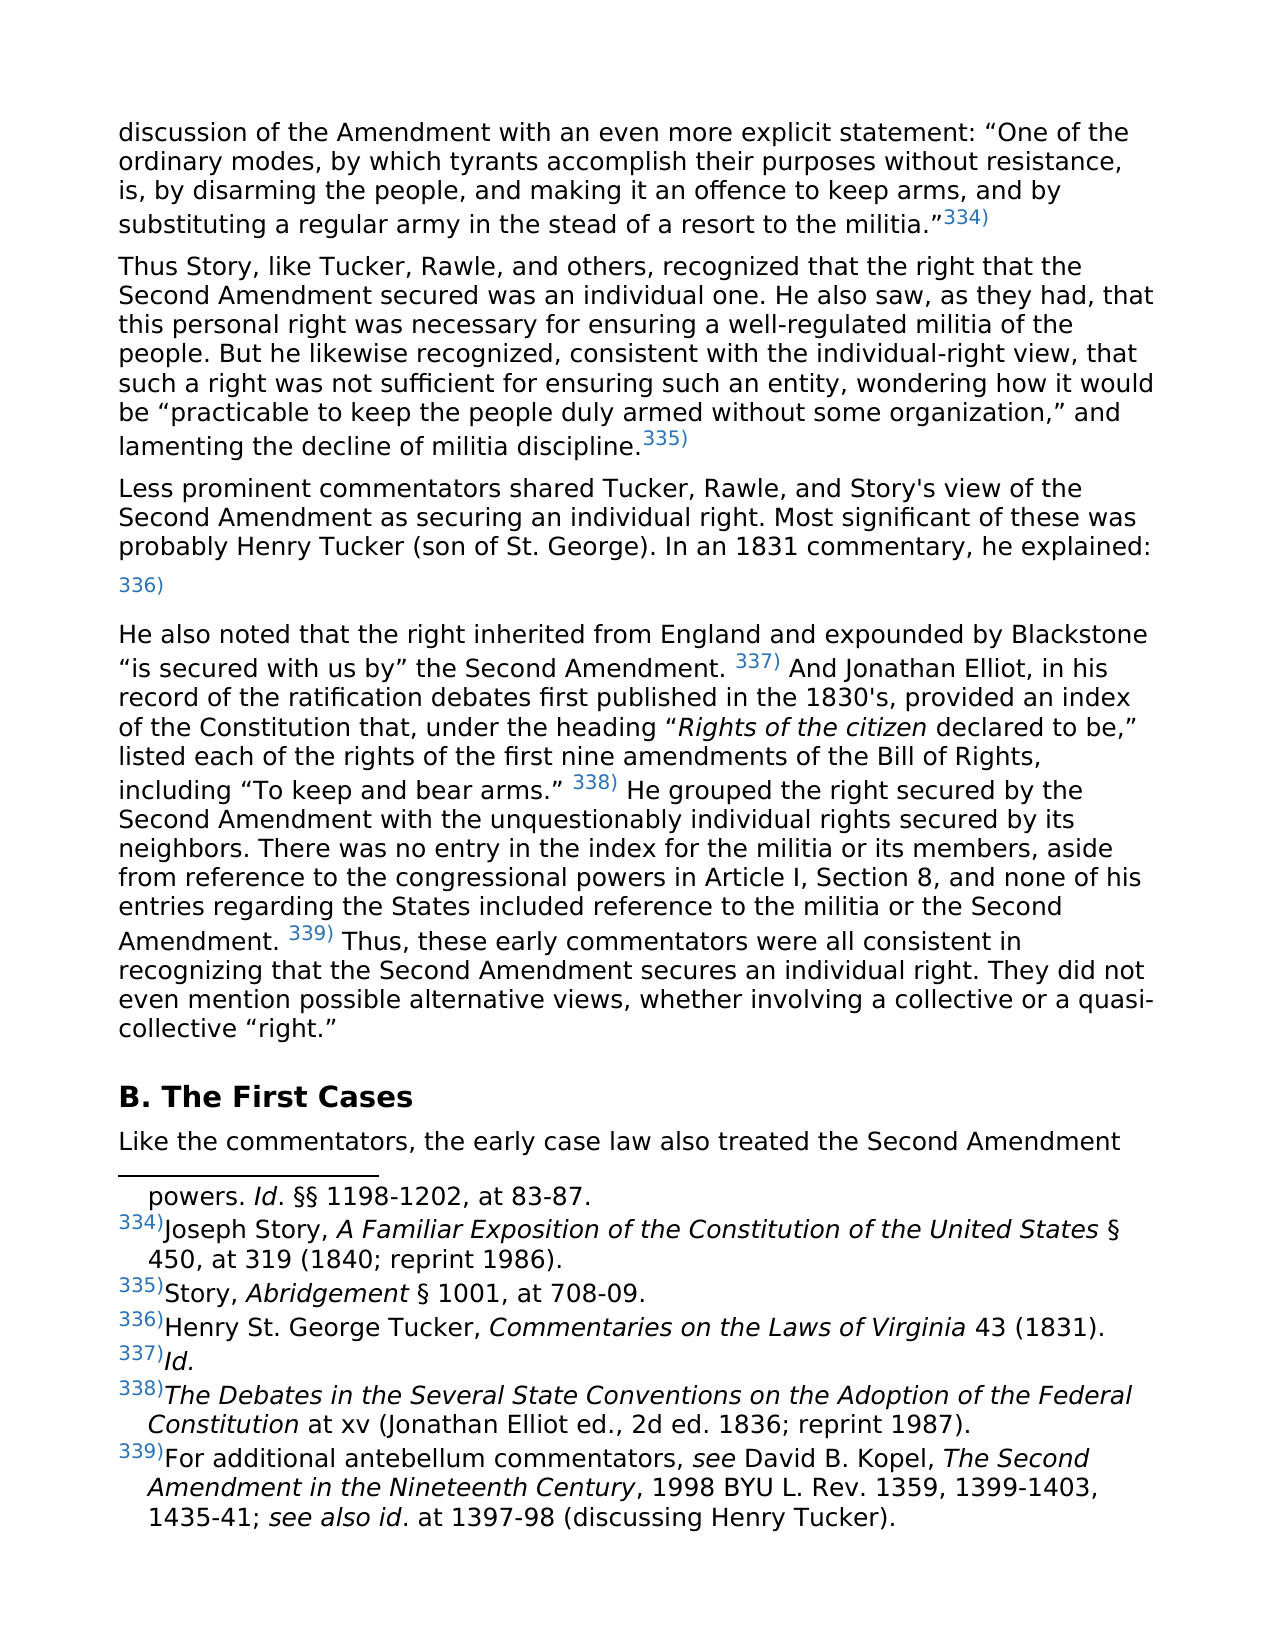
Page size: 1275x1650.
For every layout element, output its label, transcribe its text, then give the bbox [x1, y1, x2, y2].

text Story, Abridgement § 1001, at 708-09. [118, 1274, 1157, 1308]
text Thus Story, like Tucker, Rawle, and others, recognized that the right that the Second Amendment secured was an individual one. He also saw, as they had, that this personal right was necessary for ensuring a well-regulated militia of the people. But he likewise recognized, consistent with the individual-right view, that such a right was not sufficient for ensuring such an entity, wondering how it would be “practicable to keep the people duly armed without some organization,” and lamenting the decline of militia discipline. [118, 252, 1157, 461]
text Joseph Story, A Familiar Exposition of the Constitution of the United States § 450, at 319 (1840; reprint 1986). [118, 1211, 1157, 1274]
text powers. Id. §§ 1198-1202, at 83-87. [118, 1182, 1157, 1211]
text The Debates in the Several State Conventions on the Adoption of the Federal Constitution at xv (Jonathan Elliot ed., 2d ed. 1836; reprint 1987). [118, 1376, 1157, 1439]
text Less prominent commentators shared Tucker, Rawle, and Story's view of the Second Amendment as securing an individual right. Most significant of these was probably Henry Tucker (son of St. George). In an 1831 commentary, he explained: [118, 474, 1157, 561]
text Henry St. George Tucker, Commentaries on the Laws of Virginia 43 (1831). [118, 1308, 1157, 1342]
text Like the commentators, the early case law also treated the Second Amendment [118, 1127, 1157, 1156]
text For additional antebellum commentators, see David B. Kopel, The Second Amendment in the Nineteenth Century, 1998 BYU L. Rev. 1359, 1399-1403, 1435-41; see also id. at 1397-98 (discussing Henry Tucker). [118, 1439, 1157, 1532]
text He also noted that the right inherited from England and expounded by Blackstone “is secured with us by” the Second Amendment. And Jonathan Elliot, in his record of the ratification debates first published in the 1830's, provided an index of the Constitution that, under the heading “Rights of the citizen declared to be,” listed each of the rights of the first nine amendments of the Bill of Rights, including “To keep and bear arms.” He grouped the right secured by the Second Amendment with the unquestionably individual rights secured by its neighbors. There was no entry in the index for the militia or its members, aside from reference to the congressional powers in Article I, Section 8, and none of his entries regarding the States included reference to the militia or the Second Amendment. Thus, these early commentators were all consistent in recognizing that the Second Amendment secures an individual right. They did not even mention possible alternative views, whether involving a collective or a quasi-collective “right.” [118, 620, 1157, 1043]
subtitle B. The First Cases [118, 1081, 1157, 1115]
text discussion of the Amendment with an even more explicit statement: “One of the ordinary modes, by which tyrants accomplish their purposes without resistance, is, by disarming the people, and making it an offence to keep arms, and by substituting a regular army in the stead of a resort to the militia.” [118, 118, 1157, 240]
text Id. [118, 1342, 1157, 1376]
